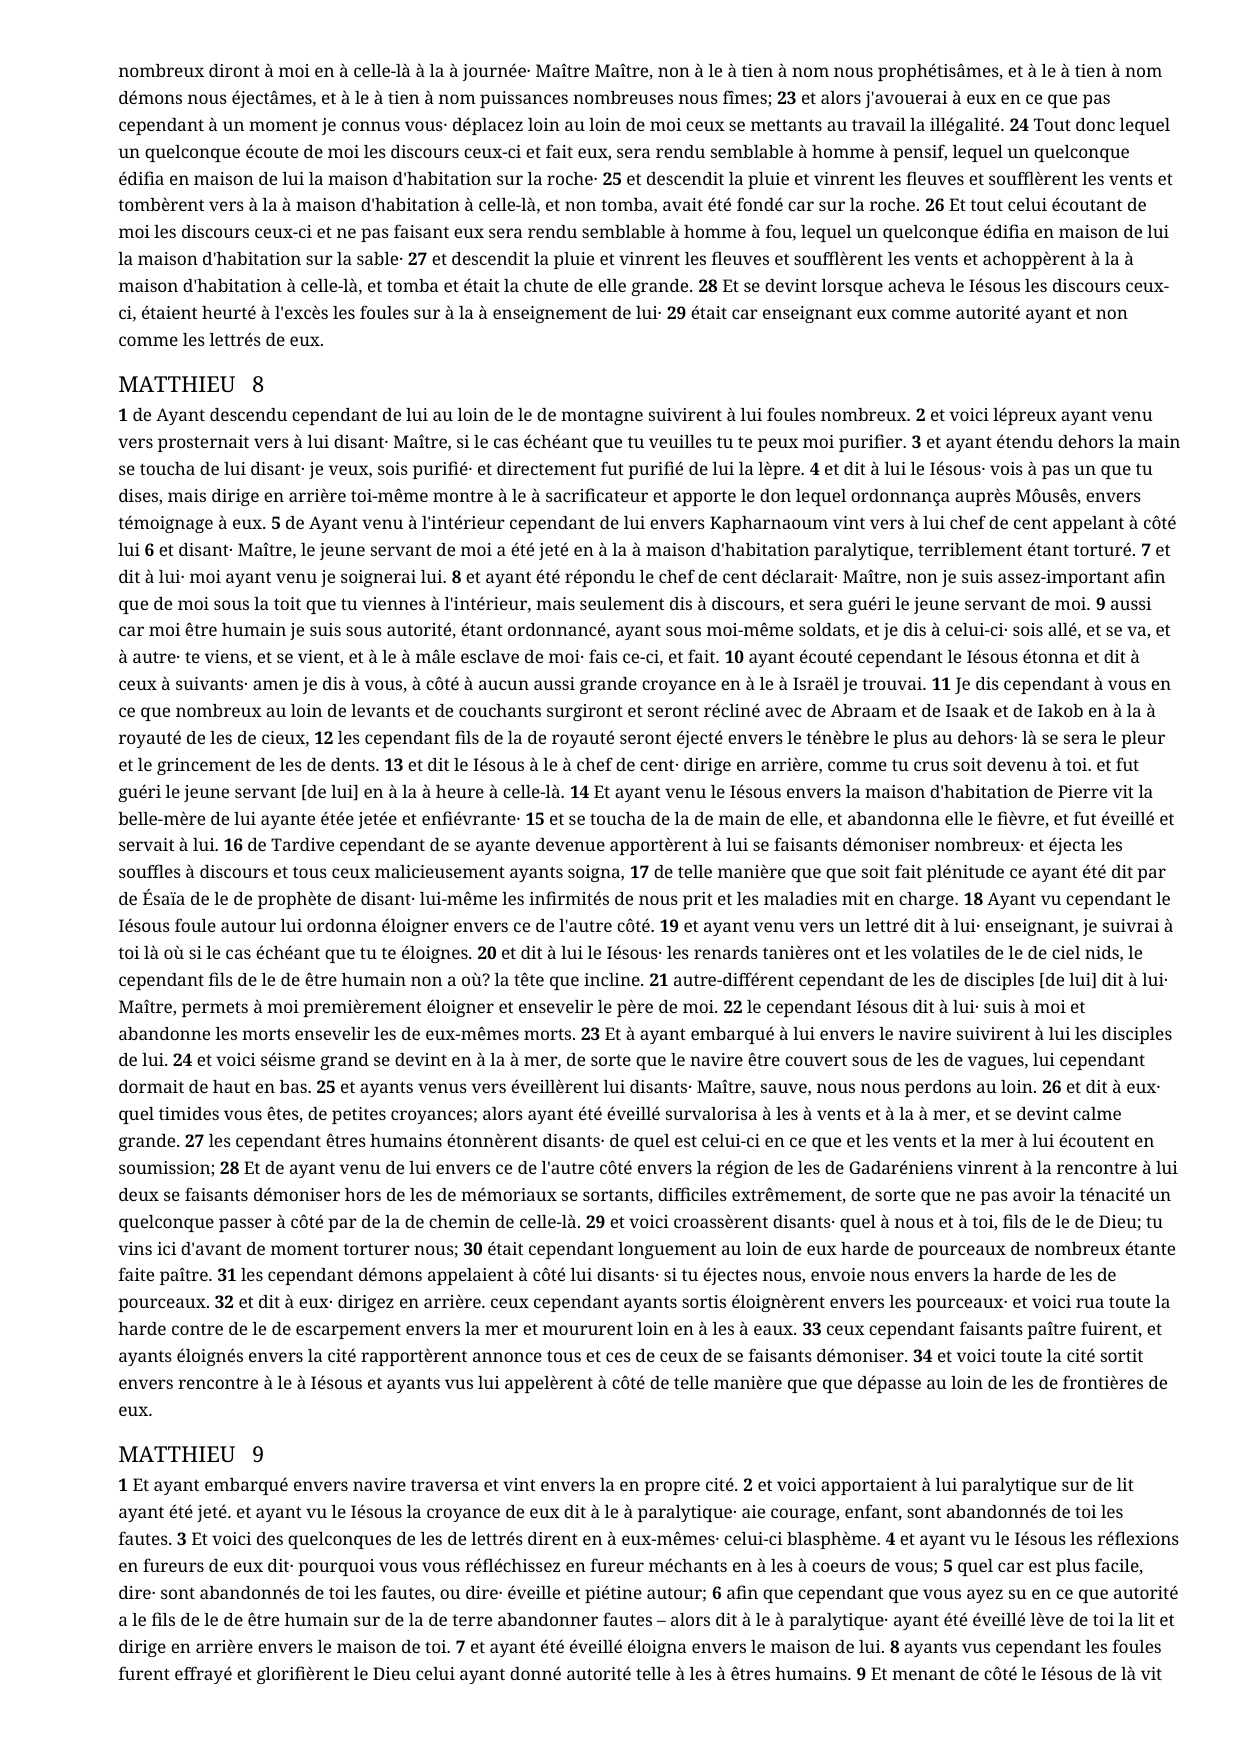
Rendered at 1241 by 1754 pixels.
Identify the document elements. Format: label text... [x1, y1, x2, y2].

text 1 Et ayant embarqué envers navire traversa et vint envers la en propre cité. 2 et voici apportaient à lui paralytique sur de lit ayant été jeté. et ayant vu le Iésous la croyance de eux dit à le à paralytique· aie courage, enfant, sont abandonnés de toi les fautes. 3 Et voici des quelconques de les de lettrés dirent en à eux-mêmes· celui-ci blasphème. 4 et ayant vu le Iésous les réflexions en fureurs de eux dit· pourquoi vous vous réfléchissez en fureur méchants en à les à coeurs de vous; 5 quel car est plus facile, dire· sont abandonnés de toi les fautes, ou dire· éveille et piétine autour; 6 afin que cependant que vous ayez su en ce que autorité a le fils de le de être humain sur de la de terre abandonner fautes – alors dit à le à paralytique· ayant été éveillé lève de toi la lit et dirige en arrière envers le maison de toi. 7 et ayant été éveillé éloigna envers le maison de lui. 8 ayants vus cependant les foules furent effrayé et glorifièrent le Dieu celui ayant donné autorité telle à les à êtres humains. 9 Et menant de côté le Iésous de là vit [118, 1473, 1181, 1685]
text nombreux diront à moi en à celle-là à la à journée· Maître Maître, non à le à tien à nom nous prophétisâmes, et à le à tien à nom démons nous éjectâmes, et à le à tien à nom puissances nombreuses nous fîmes; 23 et alors j'avouerai à eux en ce que pas cependant à un moment je connus vous· déplacez loin au loin de moi ceux se mettants au travail la illégalité. 24 Tout donc lequel un quelconque écoute de moi les discours ceux-ci et fait eux, sera rendu semblable à homme à pensif, lequel un quelconque édifia en maison de lui la maison d'habitation sur la roche· 25 et descendit la pluie et vinrent les fleuves et soufflèrent les vents et tombèrent vers à la à maison d'habitation à celle-là, et non tomba, avait été fondé car sur la roche. 26 Et tout celui écoutant de moi les discours ceux-ci et ne pas faisant eux sera rendu semblable à homme à fou, lequel un quelconque édifia en maison de lui la maison d'habitation sur la sable· 27 et descendit la pluie et vinrent les fleuves et soufflèrent les vents et achoppèrent à la à maison d'habitation à celle-là, et tomba et était la chute de elle grande. 28 Et se devint lorsque acheva le Iésous les discours ceux-ci, étaient heurté à l'excès les foules sur à la à enseignement de lui· 29 était car enseignant eux comme autorité ayant et non comme les lettrés de eux. [118, 59, 1181, 351]
text MATTHIEU 8 [118, 369, 1181, 399]
text 1 de Ayant descendu cependant de lui au loin de le de montagne suivirent à lui foules nombreux. 2 et voici lépreux ayant venu vers prosternait vers à lui disant· Maître, si le cas échéant que tu veuilles tu te peux moi purifier. 3 et ayant étendu dehors la main se toucha de lui disant· je veux, sois purifié· et directement fut purifié de lui la lèpre. 4 et dit à lui le Iésous· vois à pas un que tu dises, mais dirige en arrière toi-même montre à le à sacrificateur et apporte le don lequel ordonnança auprès Môusês, envers témoignage à eux. 5 de Ayant venu à l'intérieur cependant de lui envers Kapharnaoum vint vers à lui chef de cent appelant à côté lui 6 et disant· Maître, le jeune servant de moi a été jeté en à la à maison d'habitation paralytique, terriblement étant torturé. 7 et dit à lui· moi ayant venu je soignerai lui. 8 et ayant été répondu le chef de cent déclarait· Maître, non je suis assez-important afin que de moi sous la toit que tu viennes à l'intérieur, mais seulement dis à discours, et sera guéri le jeune servant de moi. 9 aussi car moi être humain je suis sous autorité, étant ordonnancé, ayant sous moi-même soldats, et je dis à celui-ci· sois allé, et se va, et à autre· te viens, et se vient, et à le à mâle esclave de moi· fais ce-ci, et fait. 10 ayant écouté cependant le Iésous étonna et dit à ceux à suivants· amen je dis à vous, à côté à aucun aussi grande croyance en à le à Israël je trouvai. 11 Je dis cependant à vous en ce que nombreux au loin de levants et de couchants surgiront et seront récliné avec de Abraam et de Isaak et de Iakob en à la à royauté de les de cieux, 12 les cependant fils de la de royauté seront éjecté envers le ténèbre le plus au dehors· là se sera le pleur et le grincement de les de dents. 13 et dit le Iésous à le à chef de cent· dirige en arrière, comme tu crus soit devenu à toi. et fut guéri le jeune servant [de lui] en à la à heure à celle-là. 14 Et ayant venu le Iésous envers la maison d'habitation de Pierre vit la belle-mère de lui ayante étée jetée et enfiévrante· 15 et se toucha de la de main de elle, et abandonna elle le fièvre, et fut éveillé et servait à lui. 16 de Tardive cependant de se ayante devenue apportèrent à lui se faisants démoniser nombreux· et éjecta les souffles à discours et tous ceux malicieusement ayants soigna, 17 de telle manière que que soit fait plénitude ce ayant été dit par de Ésaïa de le de prophète de disant· lui-même les infirmités de nous prit et les maladies mit en charge. 18 Ayant vu cependant le Iésous foule autour lui ordonna éloigner envers ce de l'autre côté. 19 et ayant venu vers un lettré dit à lui· enseignant, je suivrai à toi là où si le cas échéant que tu te éloignes. 20 et dit à lui le Iésous· les renards tanières ont et les volatiles de le de ciel nids, le cependant fils de le de être humain non a où? la tête que incline. 21 autre-différent cependant de les de disciples [de lui] dit à lui· Maître, permets à moi premièrement éloigner et ensevelir le père de moi. 22 le cependant Iésous dit à lui· suis à moi et abandonne les morts ensevelir les de eux-mêmes morts. 23 Et à ayant embarqué à lui envers le navire suivirent à lui les disciples de lui. 24 et voici séisme grand se devint en à la à mer, de sorte que le navire être couvert sous de les de vagues, lui cependant dormait de haut en bas. 25 et ayants venus vers éveillèrent lui disants· Maître, sauve, nous nous perdons au loin. 26 et dit à eux· quel timides vous êtes, de petites croyances; alors ayant été éveillé survalorisa à les à vents et à la à mer, et se devint calme grande. 27 les cependant êtres humains étonnèrent disants· de quel est celui-ci en ce que et les vents et la mer à lui écoutent en soumission; 28 Et de ayant venu de lui envers ce de l'autre côté envers la région de les de Gadaréniens vinrent à la rencontre à lui deux se faisants démoniser hors de les de mémoriaux se sortants, difficiles extrêmement, de sorte que ne pas avoir la ténacité un quelconque passer à côté par de la de chemin de celle-là. 29 et voici croassèrent disants· quel à nous et à toi, fils de le de Dieu; tu vins ici d'avant de moment torturer nous; 30 était cependant longuement au loin de eux harde de pourceaux de nombreux étante faite paître. 31 les cependant démons appelaient à côté lui disants· si tu éjectes nous, envoie nous envers la harde de les de pourceaux. 32 et dit à eux· dirigez en arrière. ceux cependant ayants sortis éloignèrent envers les pourceaux· et voici rua toute la harde contre de le de escarpement envers la mer et moururent loin en à les à eaux. 33 ceux cependant faisants paître fuirent, et ayants éloignés envers la cité rapportèrent annonce tous et ces de ceux de se faisants démoniser. 34 et voici toute la cité sortit envers rencontre à le à Iésous et ayants vus lui appelèrent à côté de telle manière que que dépasse au loin de les de frontières de eux. [118, 403, 1181, 1421]
text MATTHIEU 9 [118, 1439, 1181, 1469]
